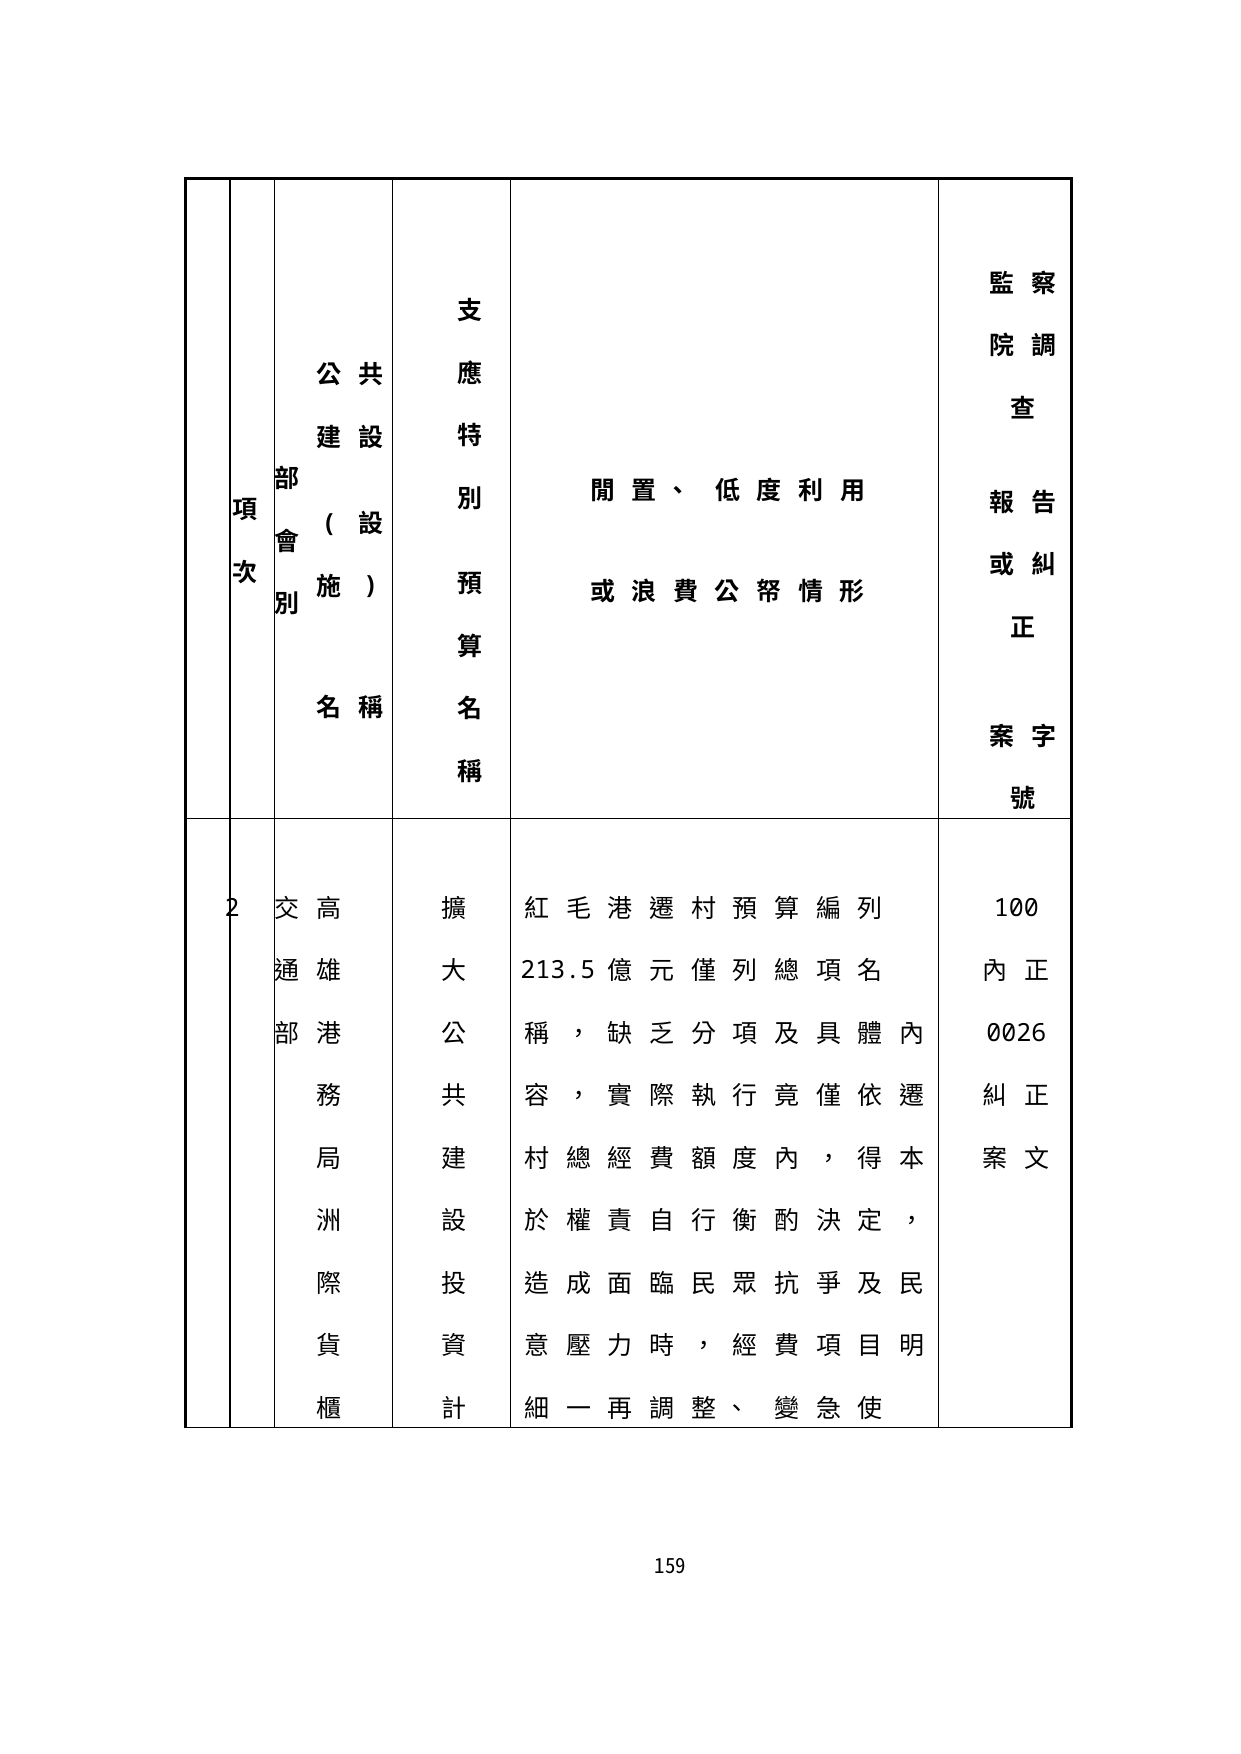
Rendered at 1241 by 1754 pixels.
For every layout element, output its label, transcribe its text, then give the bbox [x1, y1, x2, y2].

table_cell 紅毛港遷村預算編列213.5億元僅列總項名稱，缺乏分項及具體內容，實際執行竟僅依遷村總經費額度內，得本於權責自行衡酌決定，造成面臨民眾抗爭及民意壓力時，經費項目明細一再調整、變急使 [511, 819, 938, 1427]
table_header 支應特別 預算名稱 [393, 180, 510, 818]
table_cell 擴大公共建設投資計 [393, 819, 510, 1427]
table_cell 2 [187, 819, 229, 1427]
table_header 閒置、低度利用 或浪費公帑情形 [511, 180, 938, 818]
table_header 項次 [187, 180, 229, 818]
table_header 監察院調查 報告或糾正 案字號 [939, 180, 1070, 818]
table_header 部會別 [231, 180, 274, 818]
table_cell 100內正0026糾正案文 [939, 819, 1070, 1427]
table_cell 高雄港務局洲際貨櫃 [275, 819, 392, 1427]
table_header 公共建設 (設施) 名稱 [275, 180, 392, 818]
table_cell 交通部 [231, 819, 274, 1427]
